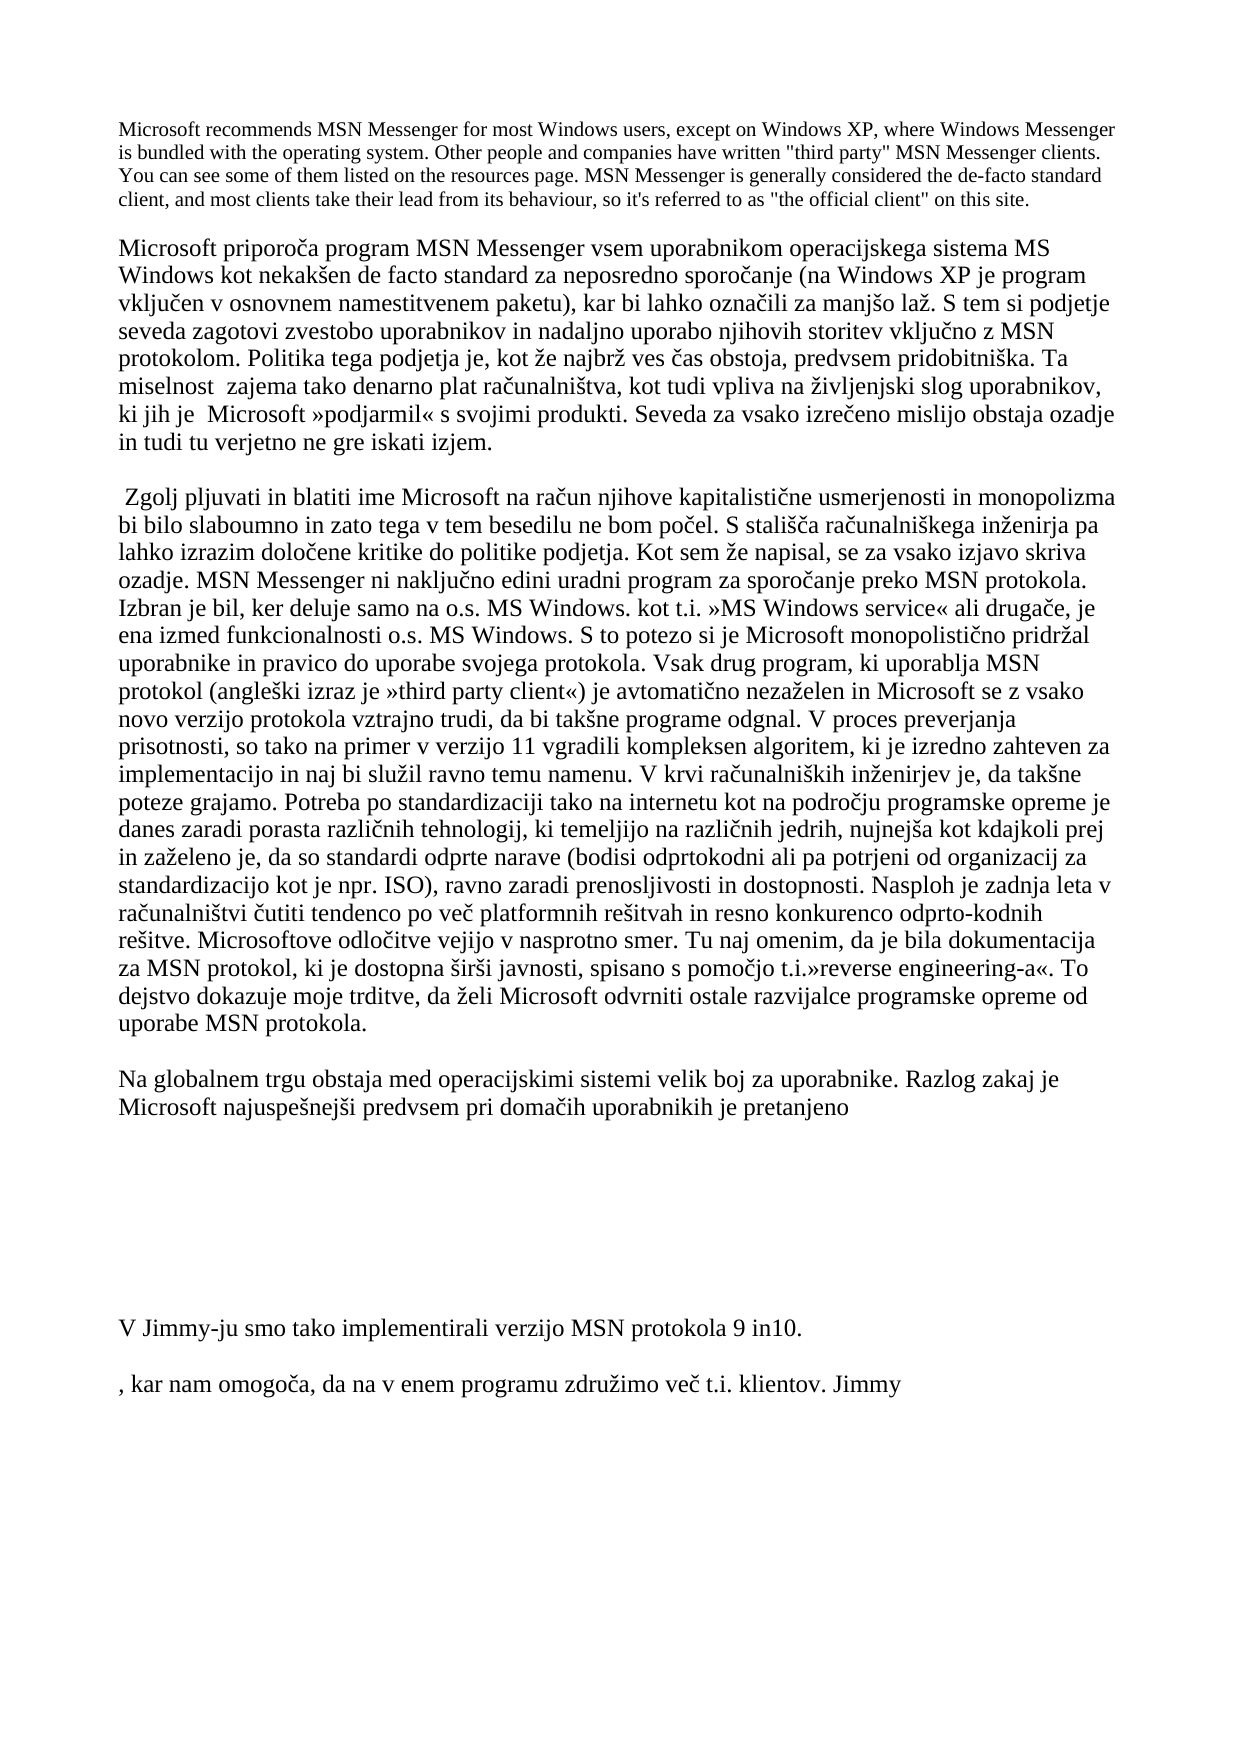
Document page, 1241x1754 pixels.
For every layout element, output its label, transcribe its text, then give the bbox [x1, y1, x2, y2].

text V Jimmy-ju smo tako implementirali verzijo MSN protokola 9 in10. [118, 1314, 1122, 1342]
text Zgolj pljuvati in blatiti ime Microsoft na račun njihove kapitalistične usmerjenosti in monopolizma bi bilo slaboumno in zato tega v tem besedilu ne bom počel. S stališča računalniškega inženirja pa lahko izrazim določene kritike do politike podjetja. Kot sem že napisal, se za vsako izjavo skriva ozadje. MSN Messenger ni naključno edini uradni program za sporočanje preko MSN protokola. Izbran je bil, ker deluje samo na o.s. MS Windows. kot t.i. »MS Windows service« ali drugače, je ena izmed funkcionalnosti o.s. MS Windows. S to potezo si je Microsoft monopolistično pridržal uporabnike in pravico do uporabe svojega protokola. Vsak drug program, ki uporablja MSN protokol (angleški izraz je »third party client«) je avtomatično nezaželen in Microsoft se z vsako novo verzijo protokola vztrajno trudi, da bi takšne programe odgnal. V proces preverjanja prisotnosti, so tako na primer v verzijo 11 vgradili kompleksen algoritem, ki je izredno zahteven za implementacijo in naj bi služil ravno temu namenu. V krvi računalniških inženirjev je, da takšne poteze grajamo. Potreba po standardizaciji tako na internetu kot na področju programske opreme je danes zaradi porasta različnih tehnologij, ki temeljijo na različnih jedrih, nujnejša kot kdajkoli prej in zaželeno je, da so standardi odprte narave (bodisi odprtokodni ali pa potrjeni od organizacij za standardizacijo kot je npr. ISO), ravno zaradi prenosljivosti in dostopnosti. Nasploh je zadnja leta v računalništvi čutiti tendenco po več platformnih rešitvah in resno konkurenco odprto-kodnih rešitve. Microsoftove odločitve vejijo v nasprotno smer. Tu naj omenim, da je bila dokumentacija za MSN protokol, ki je dostopna širši javnosti, spisano s pomočjo t.i.»reverse engineering-a«. To dejstvo dokazuje moje trditve, da želi Microsoft odvrniti ostale razvijalce programske opreme od uporabe MSN protokola. [118, 483, 1122, 1037]
text Microsoft recommends MSN Messenger for most Windows users, except on Windows XP, where Windows Messenger is bundled with the operating system. Other people and companies have written "third party" MSN Messenger clients. You can see some of them listed on the resources page. MSN Messenger is generally considered the de-facto standard client, and most clients take their lead from its behaviour, so it's referred to as "the official client" on this site. [118, 118, 1122, 211]
text Microsoft priporoča program MSN Messenger vsem uporabnikom operacijskega sistema MS Windows kot nekakšen de facto standard za neposredno sporočanje (na Windows XP je program vključen v osnovnem namestitvenem paketu), kar bi lahko označili za manjšo laž. S tem si podjetje seveda zagotovi zvestobo uporabnikov in nadaljno uporabo njihovih storitev vključno z MSN protokolom. Politika tega podjetja je, kot že najbrž ves čas obstoja, predvsem pridobitniška. Ta miselnost zajema tako denarno plat računalništva, kot tudi vpliva na življenjski slog uporabnikov, ki jih je Microsoft »podjarmil« s svojimi produkti. Seveda za vsako izrečeno mislijo obstaja ozadje in tudi tu verjetno ne gre iskati izjem. [118, 234, 1122, 455]
text , kar nam omogoča, da na v enem programu združimo več t.i. klientov. Jimmy [118, 1370, 1122, 1397]
text Na globalnem trgu obstaja med operacijskimi sistemi velik boj za uporabnike. Razlog zakaj je Microsoft najuspešnejši predvsem pri domačih uporabnikih je pretanjeno [118, 1065, 1122, 1120]
